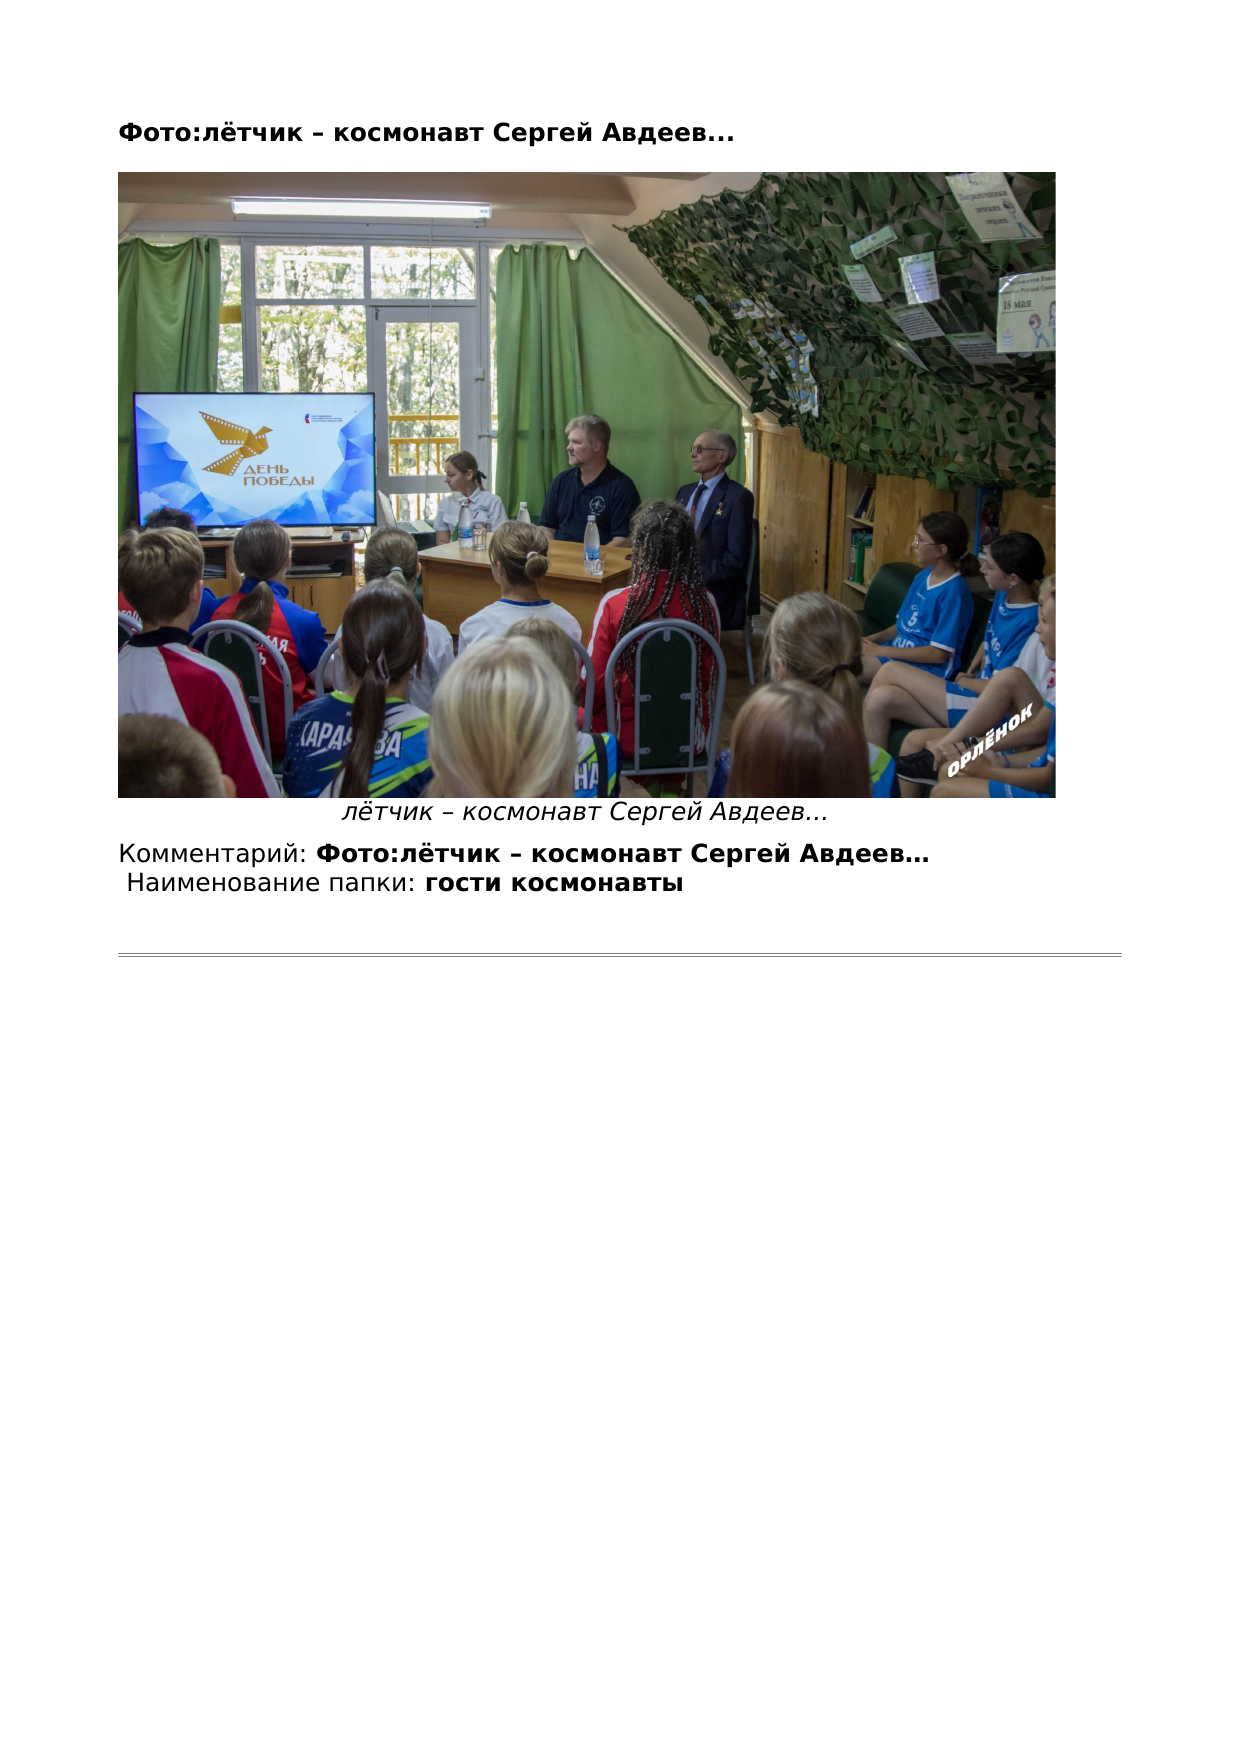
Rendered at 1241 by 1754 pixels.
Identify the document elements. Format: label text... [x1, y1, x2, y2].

subtitle Фото:лётчик – космонавт Сергей Авдеев... [118, 118, 1122, 147]
text лётчик – космонавт Сергей Авдеев... [118, 798, 1056, 826]
text Комментарий: Фото:лётчик – космонавт Сергей Авдеев… Наименование папки: гости космонавты [118, 839, 1122, 926]
picture [118, 172, 1056, 798]
